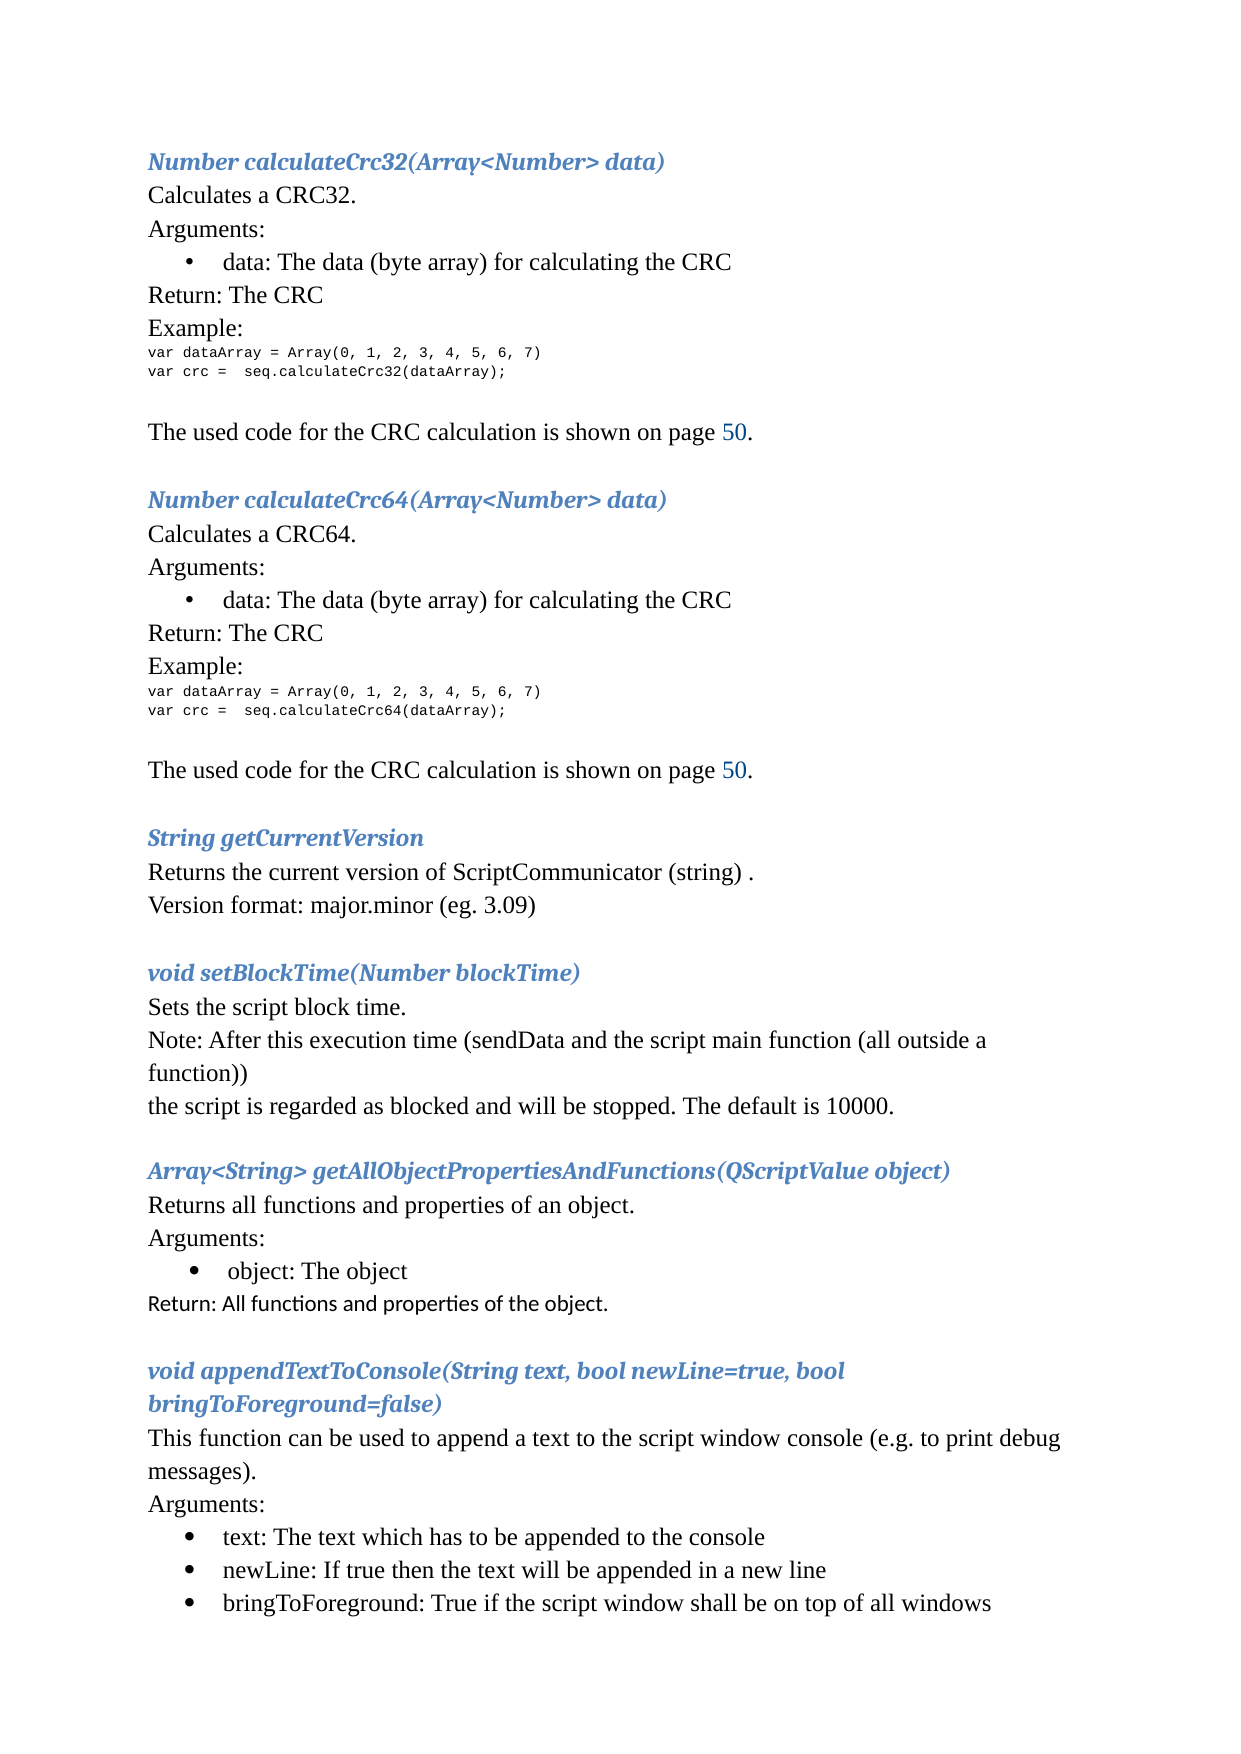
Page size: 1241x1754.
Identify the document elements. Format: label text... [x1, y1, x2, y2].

text var dataArray = Array(0, 1, 2, 3, 4, 5, 6, 7) [148, 346, 1093, 362]
list Arguments: [148, 552, 1093, 580]
text Arguments: [148, 1489, 1093, 1518]
subtitle void setBlockTime(Number blockTime) [148, 959, 1093, 987]
text var crc = seq.calculateCrc32(dataArray); [148, 365, 1093, 381]
list Example: [148, 651, 1093, 679]
list Example: [148, 313, 1093, 341]
text the script is regarded as blocked and will be stopped. The default is 10000. [148, 1091, 1093, 1119]
list object: The object [190, 1256, 1093, 1284]
subtitle String getCurrentVersion [148, 824, 1093, 852]
text The used code for the CRC calculation is shown on page 49. [148, 417, 1093, 445]
text Arguments: [148, 1223, 1093, 1252]
subtitle Array<String> getAllObjectPropertiesAndFunctions(QScriptValue object) [148, 1157, 1093, 1186]
list Arguments: [148, 214, 1093, 242]
list newLine: If true then the text will be appended in a new line [185, 1555, 1093, 1584]
subtitle Number calculateCrc64(Array<Number> data) [148, 486, 1093, 514]
text Returns the current version of ScriptCommunicator (string) . [148, 857, 1093, 885]
list data: The data (byte array) for calculating the CRC [185, 247, 1093, 275]
subtitle void appendTextToConsole(String text, bool newLine=true, bool bringToForeground=false) [148, 1357, 1093, 1419]
list data: The data (byte array) for calculating the CRC [185, 585, 1093, 613]
subtitle Number calculateCrc32(Array<Number> data) [148, 148, 1093, 176]
text Version format: major.minor (eg. 3.09) [148, 890, 1093, 918]
list Return: The CRC [148, 618, 1093, 646]
text This function can be used to append a text to the script window console (e.g. to print debug messages). [148, 1423, 1093, 1485]
list bringToForeground: True if the script window shall be on top of all windows [185, 1588, 1093, 1617]
text Returns all functions and properties of an object. [148, 1190, 1093, 1218]
text var crc = seq.calculateCrc64(dataArray); [148, 703, 1093, 719]
text The used code for the CRC calculation is shown on page 50. [148, 755, 1093, 783]
text var dataArray = Array(0, 1, 2, 3, 4, 5, 6, 7) [148, 684, 1093, 700]
text Sets the script block time. [148, 992, 1093, 1020]
list text: The text which has to be appended to the console [185, 1522, 1093, 1551]
list Calculates a CRC64. [148, 519, 1093, 547]
text Note: After this execution time (sendData and the script main function (all outside a function)) [148, 1025, 1093, 1086]
list Calculates a CRC32. [148, 181, 1093, 209]
text Return: All functions and properties of the object. [148, 1289, 1093, 1317]
list Return: The CRC [148, 280, 1093, 308]
